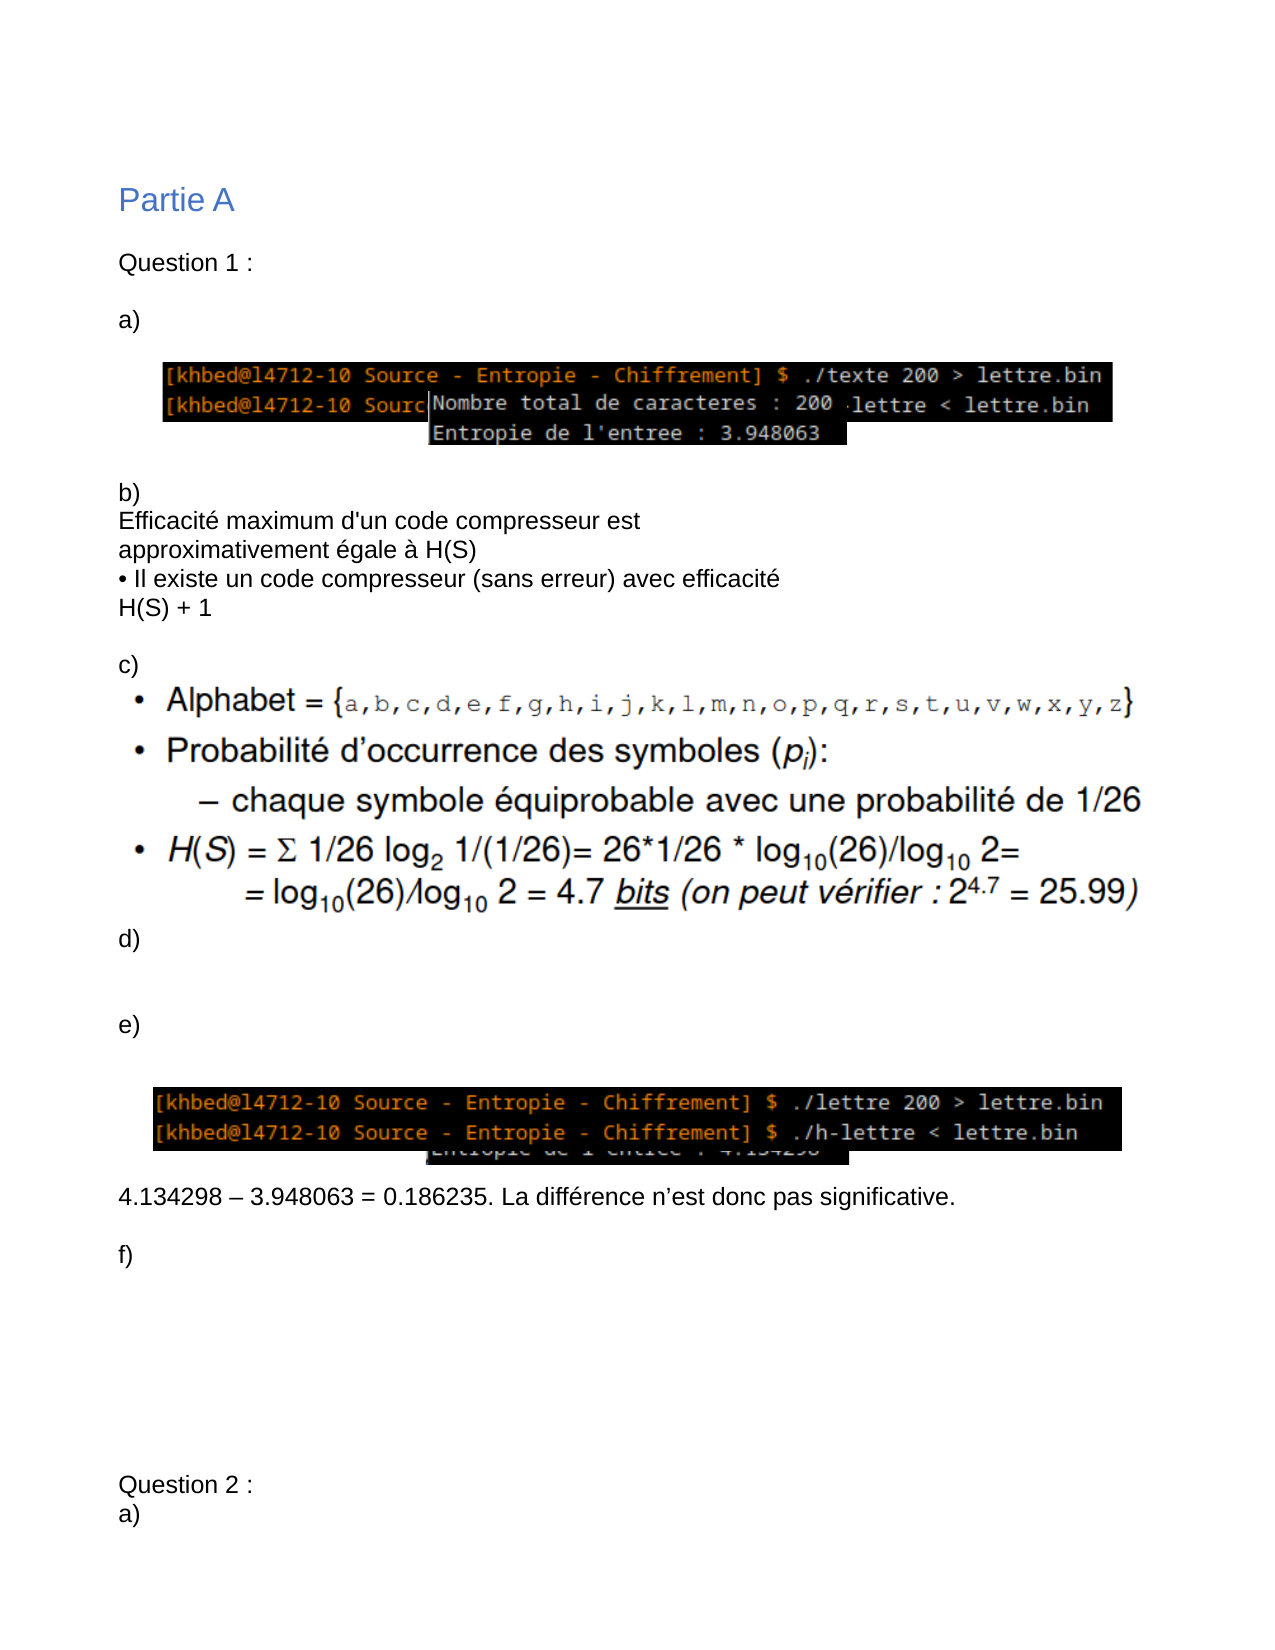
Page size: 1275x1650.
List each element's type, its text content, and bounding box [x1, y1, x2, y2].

text a) [118, 305, 1157, 334]
text Partie A [118, 180, 1157, 219]
text d) [118, 924, 1157, 952]
text b) [118, 478, 1157, 506]
text a) [118, 1498, 1157, 1527]
text f) [118, 1240, 1157, 1268]
text 4.134298 – 3.948063 = 0.186235. La différence n’est donc pas significative. [118, 1182, 1157, 1211]
text e) [118, 1010, 1157, 1038]
text Efficacité maximum d'un code compresseur est approximativement égale à H(S) • Il existe un code compresseur (sans erreur) avec efficacité H(S) + 1 [118, 506, 1157, 621]
text Question 2 : [118, 1470, 1157, 1498]
text Question 1 : [118, 248, 1157, 276]
text c) [118, 650, 1157, 678]
